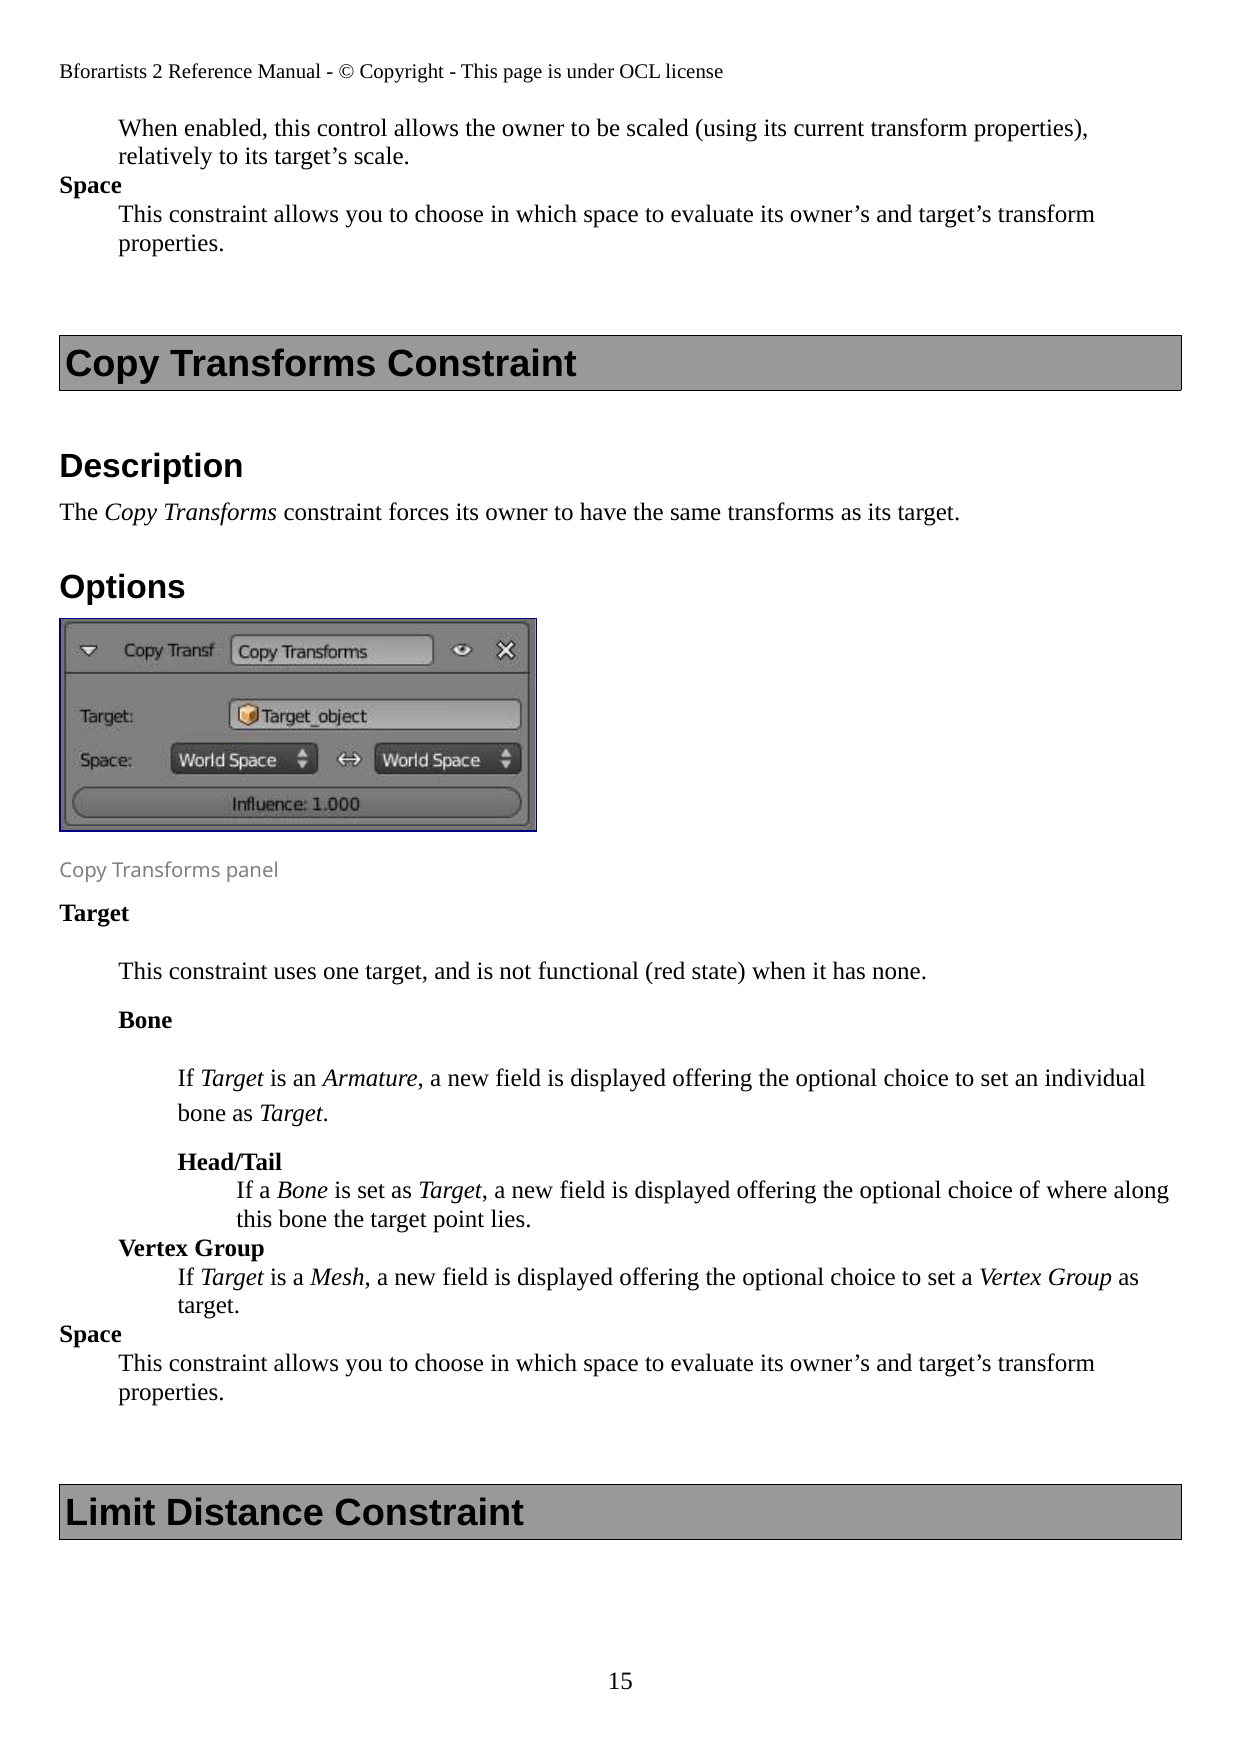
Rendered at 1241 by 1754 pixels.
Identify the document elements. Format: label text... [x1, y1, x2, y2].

subtitle Head/Tail [177, 1147, 1181, 1176]
list If Target is a Mesh, a new field is displayed offering the optional choice to set a Vertex Group as target. [177, 1262, 1181, 1319]
text Copy Transforms panel [59, 852, 1181, 883]
subtitle Space [59, 170, 1181, 199]
list If a Bone is set as Target, a new field is displayed offering the optional choice of where along this bone the target point lies. [236, 1176, 1181, 1233]
table_header Copy Transforms Constraint [60, 336, 1181, 390]
table_header Limit Distance Constraint [60, 1485, 1181, 1539]
subtitle Space [59, 1319, 1181, 1348]
text If Target is an Armature, a new field is displayed offering the optional choice to set an individual bone as Target. [177, 1063, 1181, 1127]
subtitle Description [59, 446, 1181, 484]
text The Copy Transforms constraint forces its owner to have the same transforms as its target. [59, 497, 1181, 525]
list This constraint allows you to choose in which space to evaluate its owner’s and target’s transform properties. [118, 199, 1181, 256]
list This constraint allows you to choose in which space to evaluate its owner’s and target’s transform properties. [118, 1348, 1181, 1406]
subtitle Target [59, 898, 1181, 927]
text This constraint uses one target, and is not functional (red state) when it has none. [118, 956, 1181, 985]
subtitle Bone [118, 1005, 1181, 1034]
subtitle Vertex Group [118, 1233, 1181, 1262]
picture [61, 619, 536, 830]
subtitle Options [59, 567, 1181, 605]
list When enabled, this control allows the owner to be scaled (using its current transform properties), relatively to its target’s scale. [118, 113, 1181, 170]
